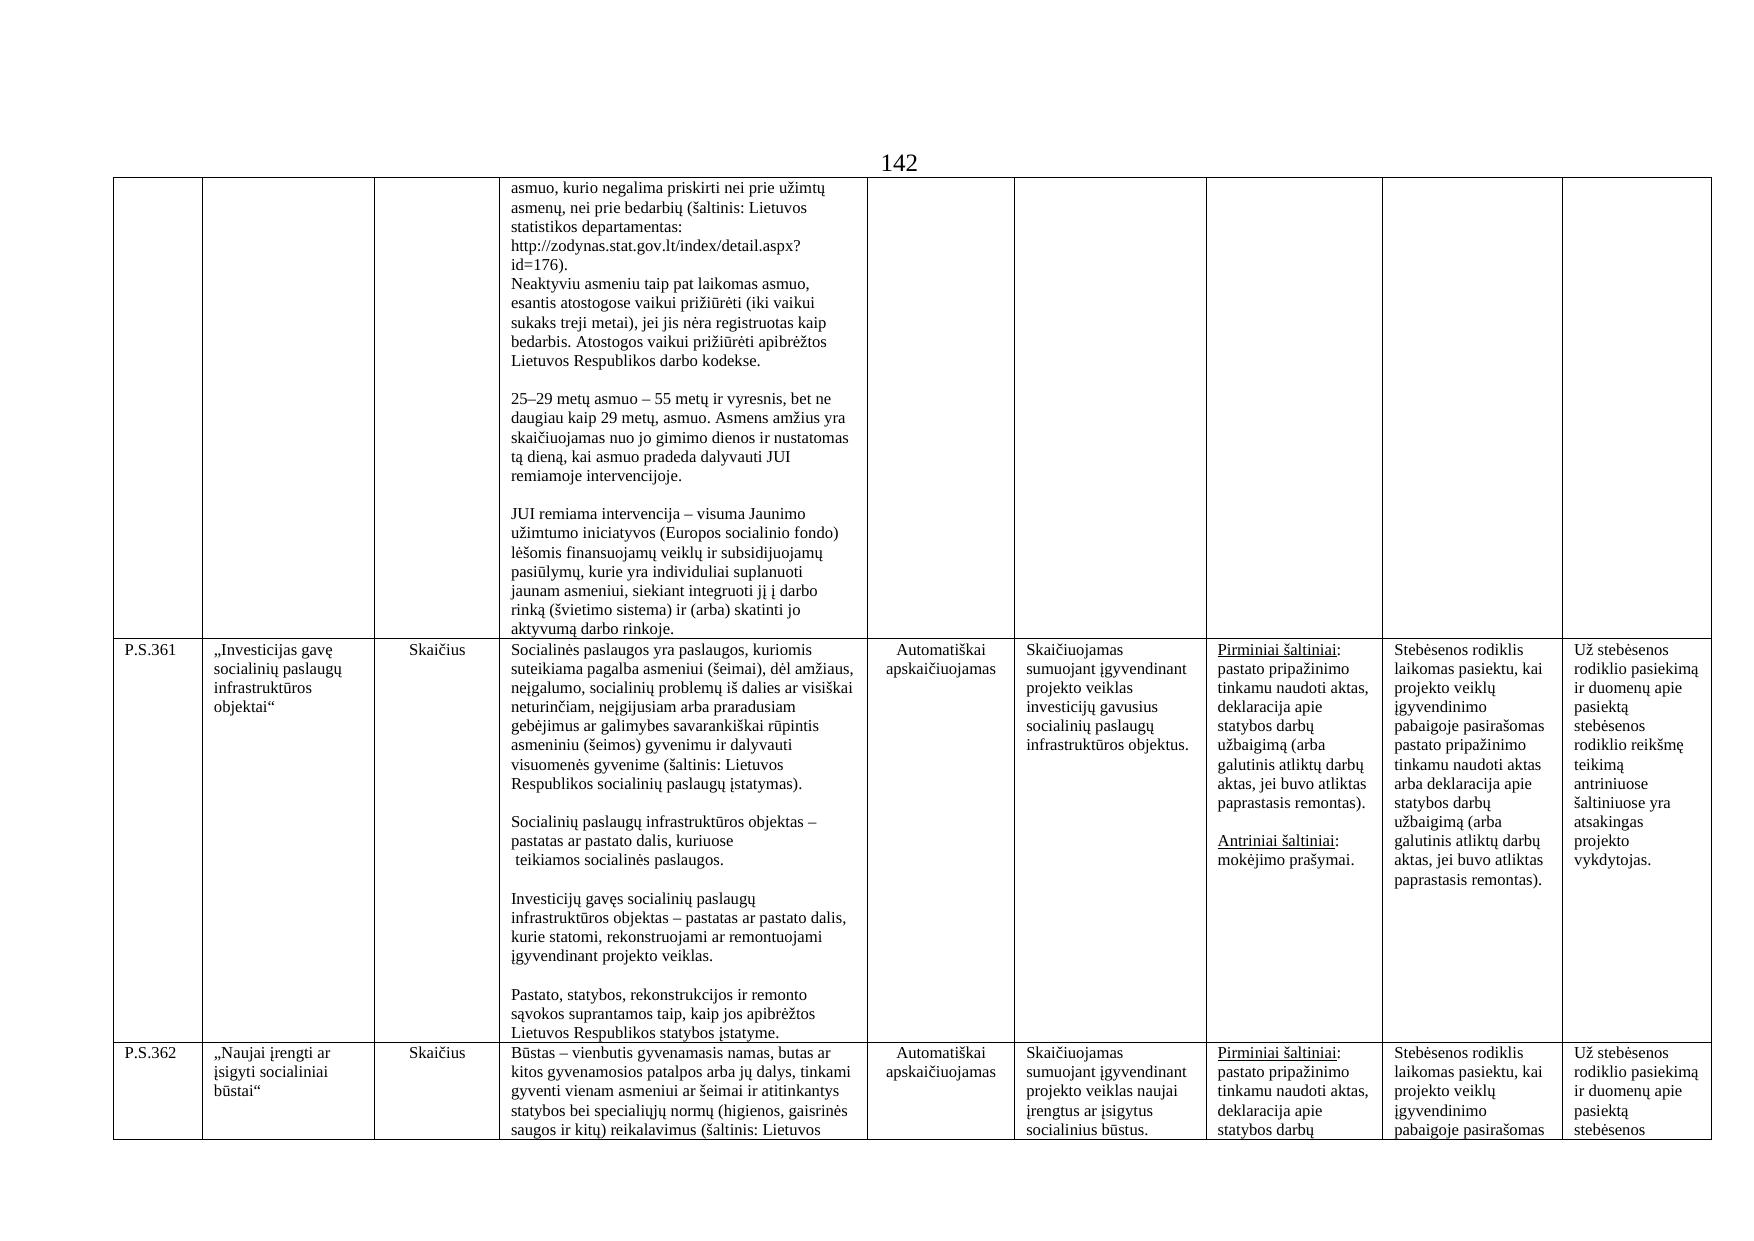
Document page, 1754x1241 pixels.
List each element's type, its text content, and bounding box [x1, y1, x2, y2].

table_cell Už stebėsenos rodiklio pasiekimą ir duomenų apie pasiektą stebėsenos rodiklio reikšmę teikimą antriniuose šaltiniuose yra atsakingas projekto vykdytojas. [1563, 639, 1711, 1042]
table_cell Stebėsenos rodiklis laikomas pasiektu, kai projekto veiklų įgyvendinimo pabaigoje pasirašomas [1383, 1043, 1562, 1139]
table_cell Skaičius [375, 1043, 499, 1139]
table_cell [1383, 178, 1562, 638]
table_cell Skaičius [375, 639, 499, 1042]
table_cell asmuo, kurio negalima priskirti nei prie užimtų asmenų, nei prie bedarbių (šaltinis: Lietuvos statistikos departamentas: http://zodynas.stat.gov.lt/index/detail.aspx?id=176). Neaktyviu asmeniu taip pat laikomas asmuo, esantis atostogose vaikui prižiūrėti (iki vaikui sukaks treji metai), jei jis nėra registruotas kaip bedarbis. Atostogos vaikui prižiūrėti apibrėžtos Lietuvos Respublikos darbo kodekse. 25–29 metų asmuo – 55 metų ir vyresnis, bet ne daugiau kaip 29 metų, asmuo. Asmens amžius yra skaičiuojamas nuo jo gimimo dienos ir nustatomas tą dieną, kai asmuo pradeda dalyvauti JUI remiamoje intervencijoje. JUI remiama intervencija – visuma Jaunimo užimtumo iniciatyvos (Europos socialinio fondo) lėšomis finansuojamų veiklų ir subsidijuojamų pasiūlymų, kurie yra individuliai suplanuoti jaunam asmeniui, siekiant integruoti jį į darbo rinką (švietimo sistema) ir (arba) skatinti jo aktyvumą darbo rinkoje. [500, 178, 867, 638]
table_cell [868, 178, 1014, 638]
table_cell Stebėsenos rodiklis laikomas pasiektu, kai projekto veiklų įgyvendinimo pabaigoje pasirašomas pastato pripažinimo tinkamu naudoti aktas arba deklaracija apie statybos darbų užbaigimą (arba galutinis atliktų darbų aktas, jei buvo atliktas paprastasis remontas). [1383, 639, 1562, 1042]
table_cell [203, 178, 374, 638]
table_cell Socialinės paslaugos yra paslaugos, kuriomis suteikiama pagalba asmeniui (šeimai), dėl amžiaus, neįgalumo, socialinių problemų iš dalies ar visiškai neturinčiam, neįgijusiam arba praradusiam gebėjimus ar galimybes savarankiškai rūpintis asmeniniu (šeimos) gyvenimu ir dalyvauti visuomenės gyvenime (šaltinis: Lietuvos Respublikos socialinių paslaugų įstatymas). Socialinių paslaugų infrastruktūros objektas – pastatas ar pastato dalis, kuriuose teikiamos socialinės paslaugos. Investicijų gavęs socialinių paslaugų infrastruktūros objektas – pastatas ar pastato dalis, kurie statomi, rekonstruojami ar remontuojami įgyvendinant projekto veiklas. Pastato, statybos, rekonstrukcijos ir remonto sąvokos suprantamos taip, kaip jos apibrėžtos Lietuvos Respublikos statybos įstatyme. [500, 639, 867, 1042]
table_cell „Investicijas gavę socialinių paslaugų infrastruktūros objektai“ [203, 639, 374, 1042]
table_cell [1563, 178, 1711, 638]
table_cell [375, 178, 499, 638]
table_cell „Naujai įrengti ar įsigyti socialiniai būstai“ [203, 1043, 374, 1139]
table_cell Skaičiuojamas sumuojant įgyvendinant projekto veiklas naujai įrengtus ar įsigytus socialinius būstus. [1015, 1043, 1206, 1139]
table_cell Automatiškai apskaičiuojamas [868, 639, 1014, 1042]
table_cell P.S.361 [114, 639, 202, 1042]
table_cell Būstas – vienbutis gyvenamasis namas, butas ar kitos gyvenamosios patalpos arba jų dalys, tinkami gyventi vienam asmeniui ar šeimai ir atitinkantys statybos bei specialiųjų normų (higienos, gaisrinės saugos ir kitų) reikalavimus (šaltinis: Lietuvos [500, 1043, 867, 1139]
table_cell Pirminiai šaltiniai: pastato pripažinimo tinkamu naudoti aktas, deklaracija apie statybos darbų [1207, 1043, 1382, 1139]
table_cell [1207, 178, 1382, 638]
table_cell P.S.362 [114, 1043, 202, 1139]
table_cell Automatiškai apskaičiuojamas [868, 1043, 1014, 1139]
table_cell [1015, 178, 1206, 638]
table_cell Pirminiai šaltiniai: pastato pripažinimo tinkamu naudoti aktas, deklaracija apie statybos darbų užbaigimą (arba galutinis atliktų darbų aktas, jei buvo atliktas paprastasis remontas). Antriniai šaltiniai: mokėjimo prašymai. [1207, 639, 1382, 1042]
table_cell [114, 178, 202, 638]
table_cell Už stebėsenos rodiklio pasiekimą ir duomenų apie pasiektą stebėsenos [1563, 1043, 1711, 1139]
table_cell Skaičiuojamas sumuojant įgyvendinant projekto veiklas investicijų gavusius socialinių paslaugų infrastruktūros objektus. [1015, 639, 1206, 1042]
